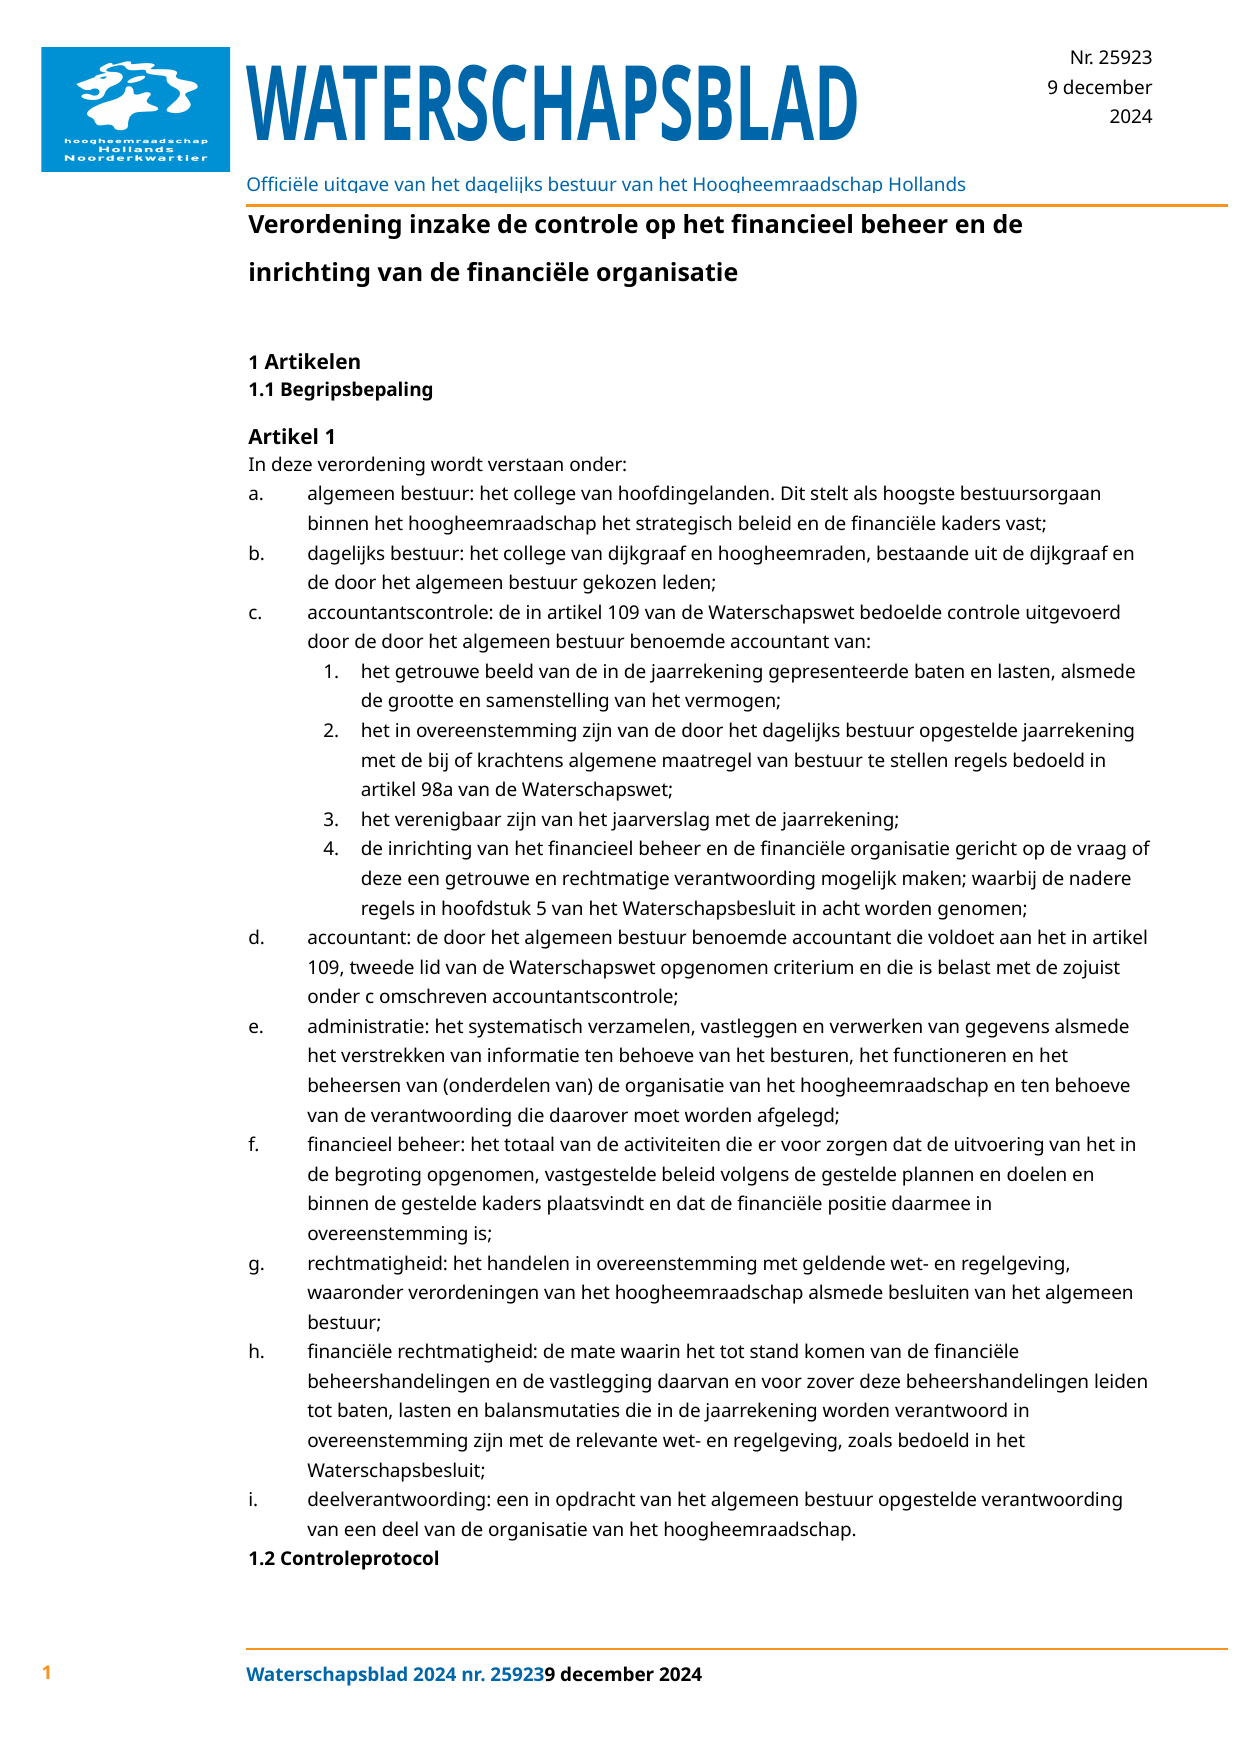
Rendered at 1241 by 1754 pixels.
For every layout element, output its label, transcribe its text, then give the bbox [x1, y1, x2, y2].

list rechtmatigheid: het handelen in overeenstemming met geldende wet- en regelgeving, waaronder verordeningen van het hoogheemraadschap alsmede besluiten van het algemeen bestuur; [248, 1250, 1152, 1334]
list het verenigbaar zijn van het jaarverslag met de jaarrekening; [323, 806, 1152, 832]
list de inrichting van het financieel beheer en de financiële organisatie gericht op de vraag of deze een getrouwe en rechtmatige verantwoording mogelijk maken; waarbij de nadere regels in hoofdstuk 5 van het Waterschapsbesluit in acht worden genomen; [323, 836, 1152, 920]
text Verordening inzake de controle op het financieel beheer en de inrichting van de financiële organisatie [248, 207, 1152, 288]
text Artikel 1 [248, 422, 1152, 451]
text 1 Artikelen [248, 347, 1152, 376]
list deelverantwoording: een in opdracht van het algemeen bestuur opgestelde verantwoording van een deel van de organisatie van het hoogheemraadschap. [248, 1486, 1152, 1542]
picture [78, 64, 122, 99]
list financieel beheer: het totaal van de activiteiten die er voor zorgen dat de uitvoering van het in de begroting opgenomen, vastgestelde beleid volgens de gestelde plannen en doelen en binnen de gestelde kaders plaatsvindt en dat de financiële positie daarmee in overeenstemming is; [248, 1131, 1152, 1246]
text 1.2 Controleprotocol [248, 1546, 1152, 1571]
list het getrouwe beeld van de in de jaarrekening gepresenteerde baten en lasten, alsmede de grootte en samenstelling van het vermogen; [323, 658, 1152, 713]
list het in overeenstemming zijn van de door het dagelijks bestuur opgestelde jaarrekening met de bij of krachtens algemene maatregel van bestuur te stellen regels bedoeld in artikel 98a van de Waterschapswet; [323, 717, 1152, 802]
list administratie: het systematisch verzamelen, vastleggen en verwerken van gegevens alsmede het verstrekken van informatie ten behoeve van het besturen, het functioneren en het beheersen van (onderdelen van) de organisatie van het hoogheemraadschap en ten behoeve van de verantwoording die daarover moet worden afgelegd; [248, 1013, 1152, 1127]
picture [129, 76, 144, 82]
picture [88, 87, 157, 130]
list accountantscontrole: de in artikel 109 van de Waterschapswet bedoelde controle uitgevoerd door de door het algemeen bestuur benoemde accountant van: [248, 599, 1152, 654]
list algemeen bestuur: het college van hoofdingelanden. Dit stelt als hoogste bestuursorgaan binnen het hoogheemraadschap het strategisch beleid en de financiële kaders vast; [248, 481, 1152, 536]
picture [118, 62, 197, 112]
text 1.1 Begripsbepaling [248, 376, 1152, 402]
text In deze verordening wordt verstaan onder: [248, 451, 1152, 477]
list accountant: de door het algemeen bestuur benoemde accountant die voldoet aan het in artikel 109, tweede lid van de Waterschapswet opgenomen criterium en die is belast met de zojuist onder c omschreven accountantscontrole; [248, 924, 1152, 1009]
list dagelijks bestuur: het college van dijkgraaf en hoogheemraden, bestaande uit de dijkgraaf en de door het algemeen bestuur gekozen leden; [248, 540, 1152, 595]
list financiële rechtmatigheid: de mate waarin het tot stand komen van de financiële beheershandelingen en de vastlegging daarvan en voor zover deze beheershandelingen leiden tot baten, lasten en balansmutaties die in de jaarrekening worden verantwoord in overeenstemming zijn met de relevante wet- en regelgeving, zoals bedoeld in het Waterschapsbesluit; [248, 1338, 1152, 1482]
